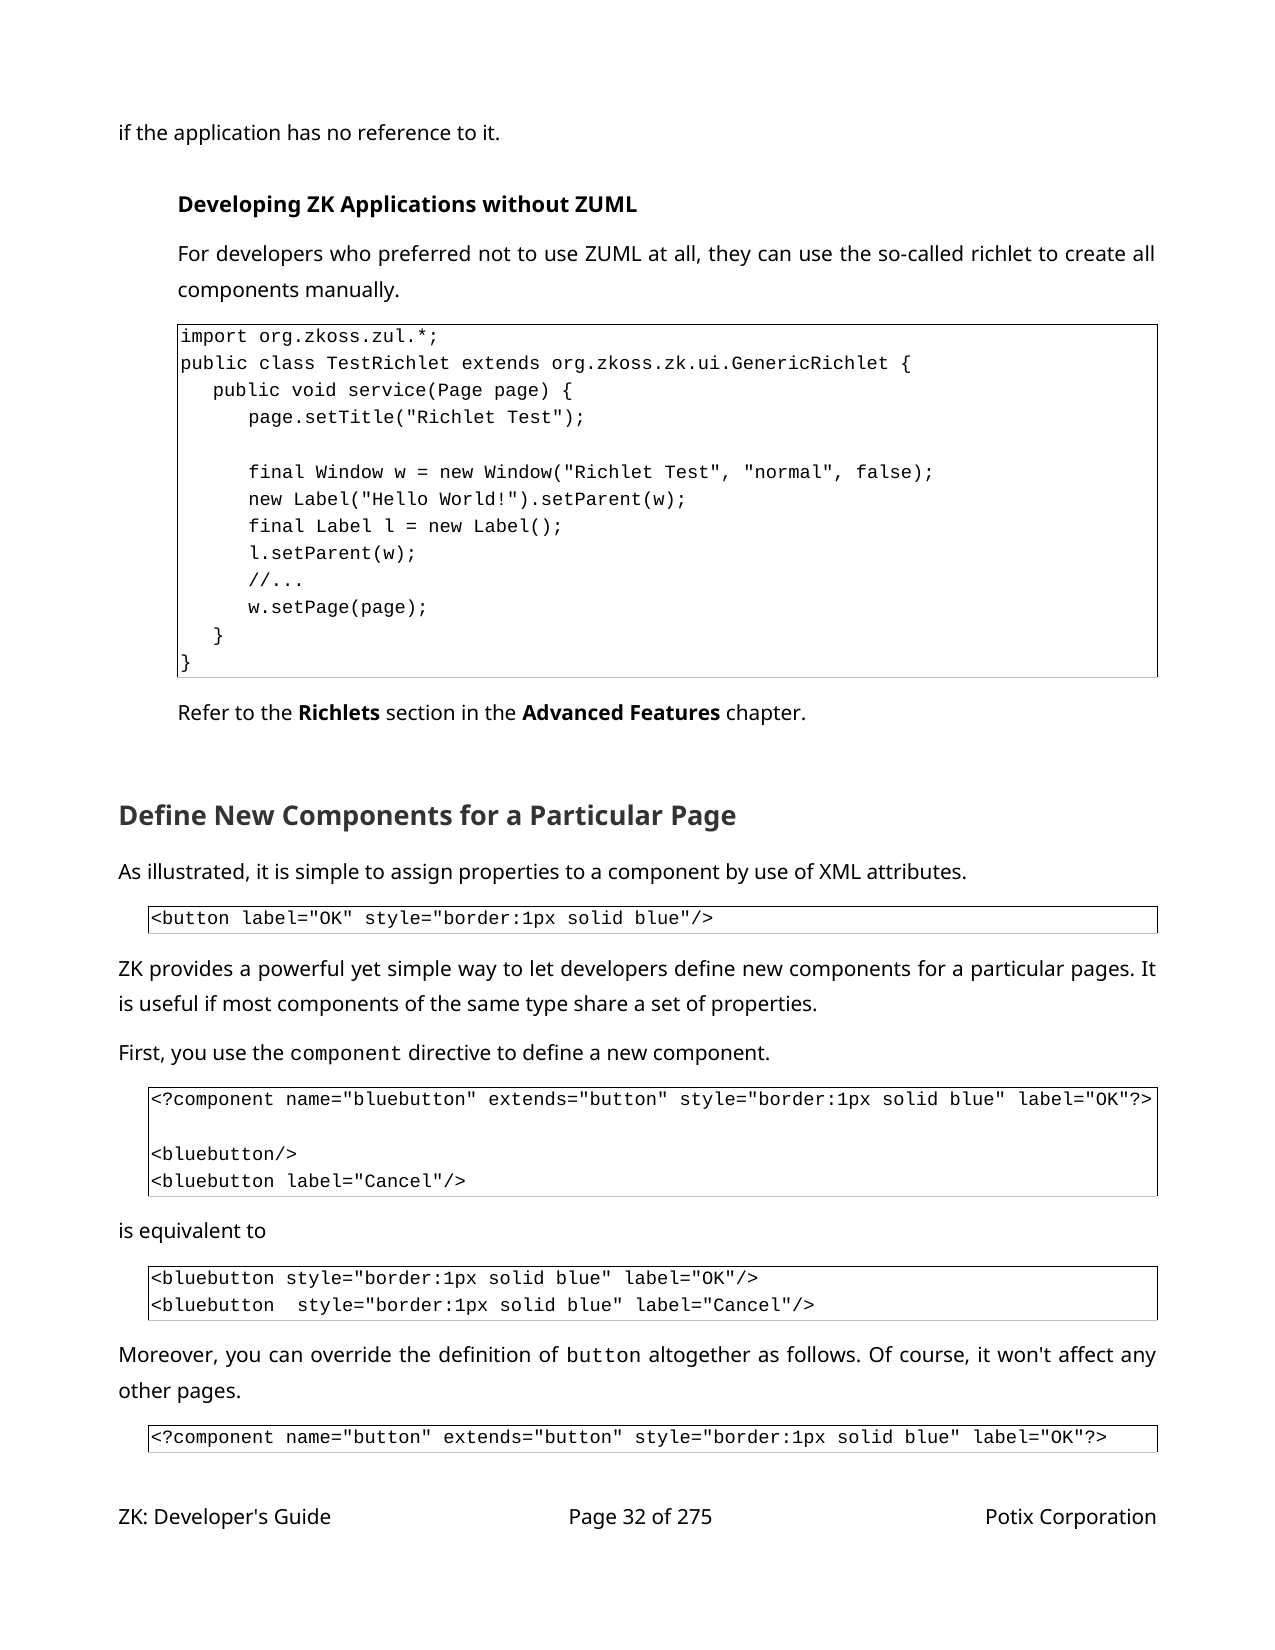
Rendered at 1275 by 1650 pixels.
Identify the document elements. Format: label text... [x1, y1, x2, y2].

text <button label="OK" style="border:1px solid blue"/> [149, 907, 1157, 933]
text //... [178, 568, 1157, 592]
text <?component name="button" extends="button" style="border:1px solid blue" label="OK"?> [149, 1426, 1157, 1452]
text page.setTitle("Richlet Test"); [178, 405, 1157, 429]
text l.setParent(w); [178, 541, 1157, 565]
text is equivalent to [118, 1217, 1157, 1245]
text } [178, 650, 1157, 677]
text public class TestRichlet extends org.zkoss.zk.ui.GenericRichlet { [178, 351, 1157, 375]
text <bluebutton style="border:1px solid blue" label="Cancel"/> [149, 1293, 1157, 1320]
text } [178, 623, 1157, 647]
text <bluebutton/> [149, 1142, 1157, 1166]
text ZK provides a powerful yet simple way to let developers define new components for a particular pages. It is useful if most components of the same type share a set of properties. [118, 954, 1157, 1017]
text <bluebutton label="Cancel"/> [149, 1169, 1157, 1196]
text if the application has no reference to it. [118, 118, 1157, 146]
text First, you use the component directive to define a new component. [118, 1038, 1157, 1067]
text For developers who preferred not to use ZUML at all, they can use the so-called richlet to create all components manually. [177, 239, 1157, 303]
subtitle Developing ZK Applications without ZUML [177, 189, 1157, 219]
text Refer to the Richlets section in the Advanced Features chapter. [177, 698, 1157, 726]
text new Label("Hello World!").setParent(w); [178, 487, 1157, 511]
text w.setPage(page); [178, 595, 1157, 620]
text <bluebutton style="border:1px solid blue" label="OK"/> [149, 1267, 1157, 1290]
text final Window w = new Window("Richlet Test", "normal", false); [178, 459, 1157, 484]
text public void service(Page page) { [178, 378, 1157, 402]
text As illustrated, it is simple to assign properties to a component by use of XML attributes. [118, 857, 1157, 885]
text import org.zkoss.zul.*; [178, 325, 1157, 348]
subtitle Define New Components for a Particular Page [118, 797, 1157, 833]
text <?component name="bluebutton" extends="button" style="border:1px solid blue" label="OK"?> [149, 1088, 1157, 1111]
text Moreover, you can override the definition of button altogether as follows. Of course, it won't affect any other pages. [118, 1341, 1157, 1404]
text final Label l = new Label(); [178, 514, 1157, 538]
